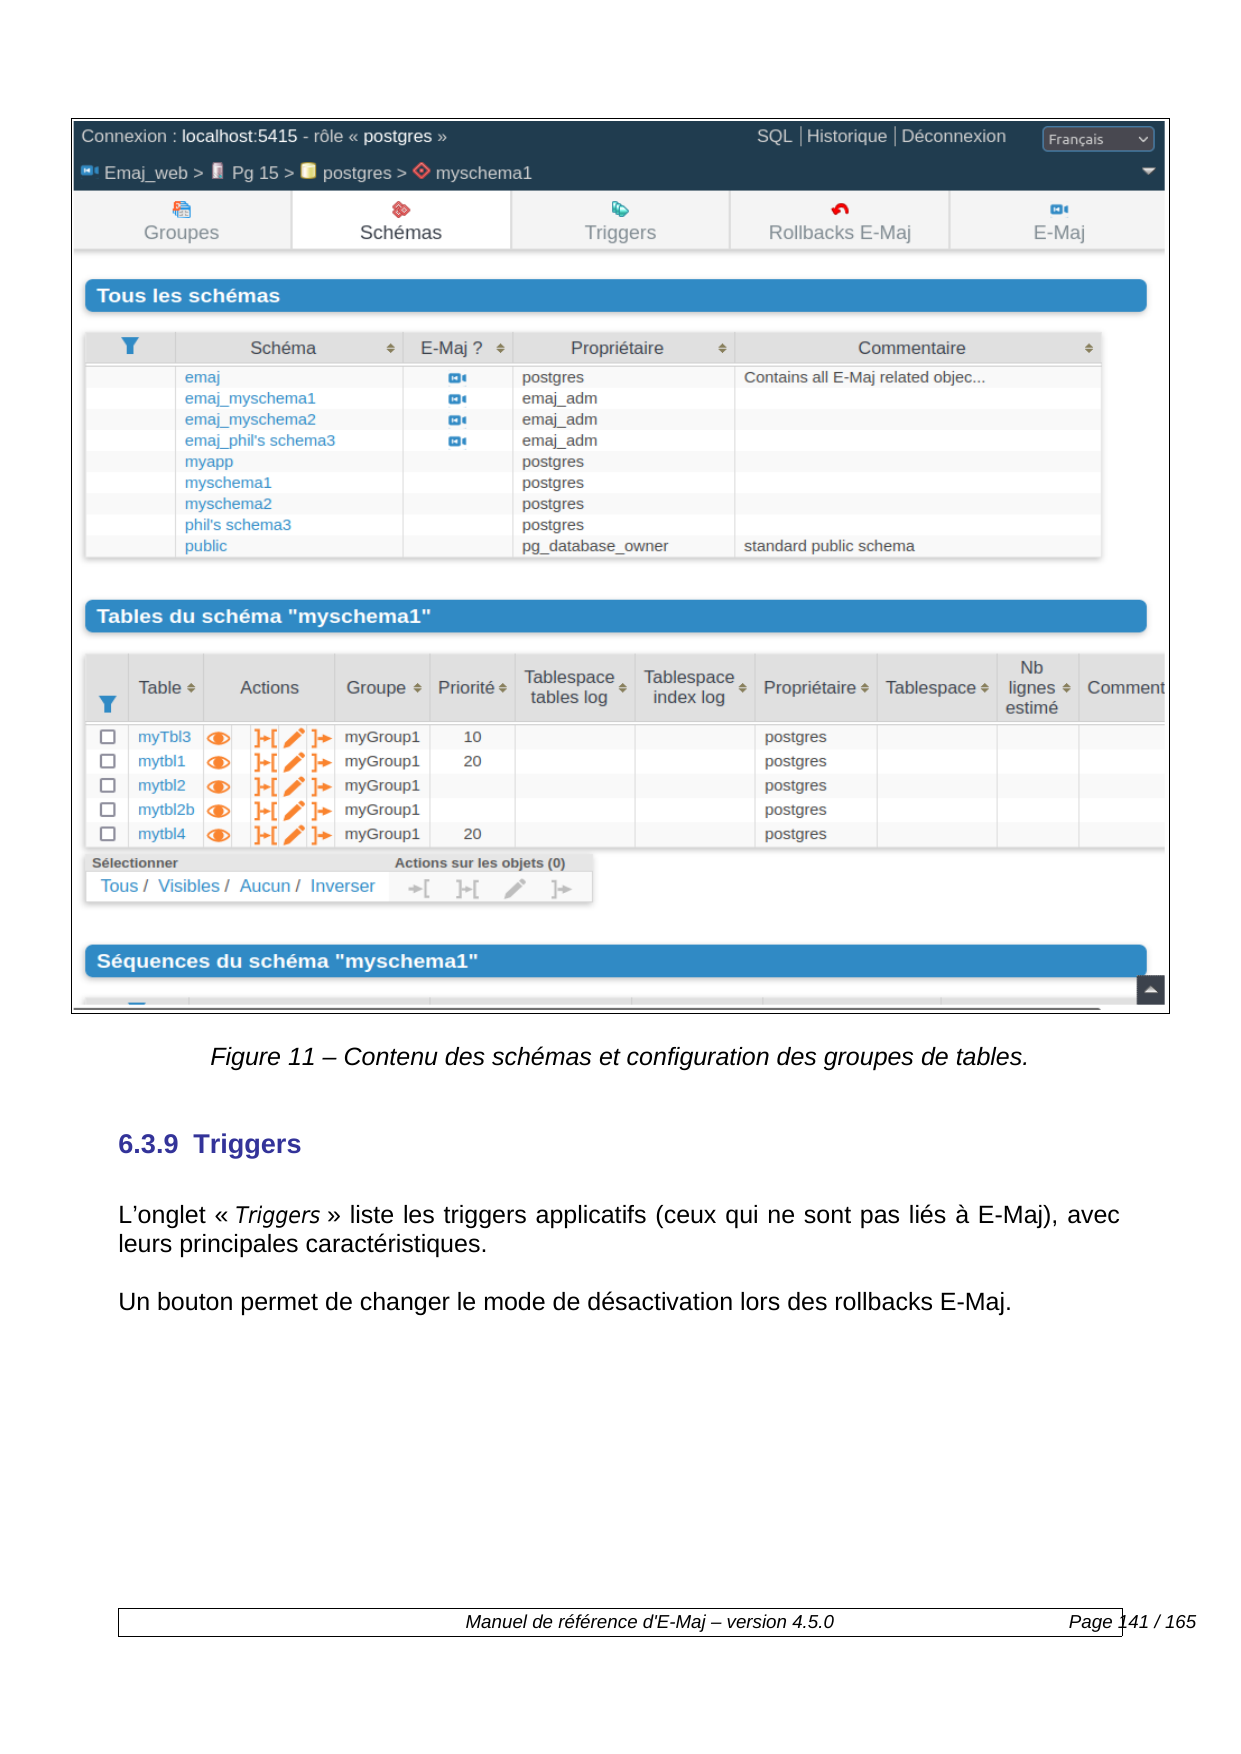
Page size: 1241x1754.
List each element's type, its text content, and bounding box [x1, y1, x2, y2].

picture [73, 121, 1167, 1010]
text Figure 11 – Contenu des schémas et configuration des groupes de tables. [118, 1041, 1122, 1070]
text Un bouton permet de changer le mode de désactivation lors des rollbacks E-Maj. [118, 1287, 1122, 1315]
subtitle Triggers [118, 1128, 1122, 1159]
text L’onglet « Triggers » liste les triggers applicatifs (ceux qui ne sont pas liés à E-Maj), avec leurs principales caractéristiques. [118, 1200, 1122, 1258]
